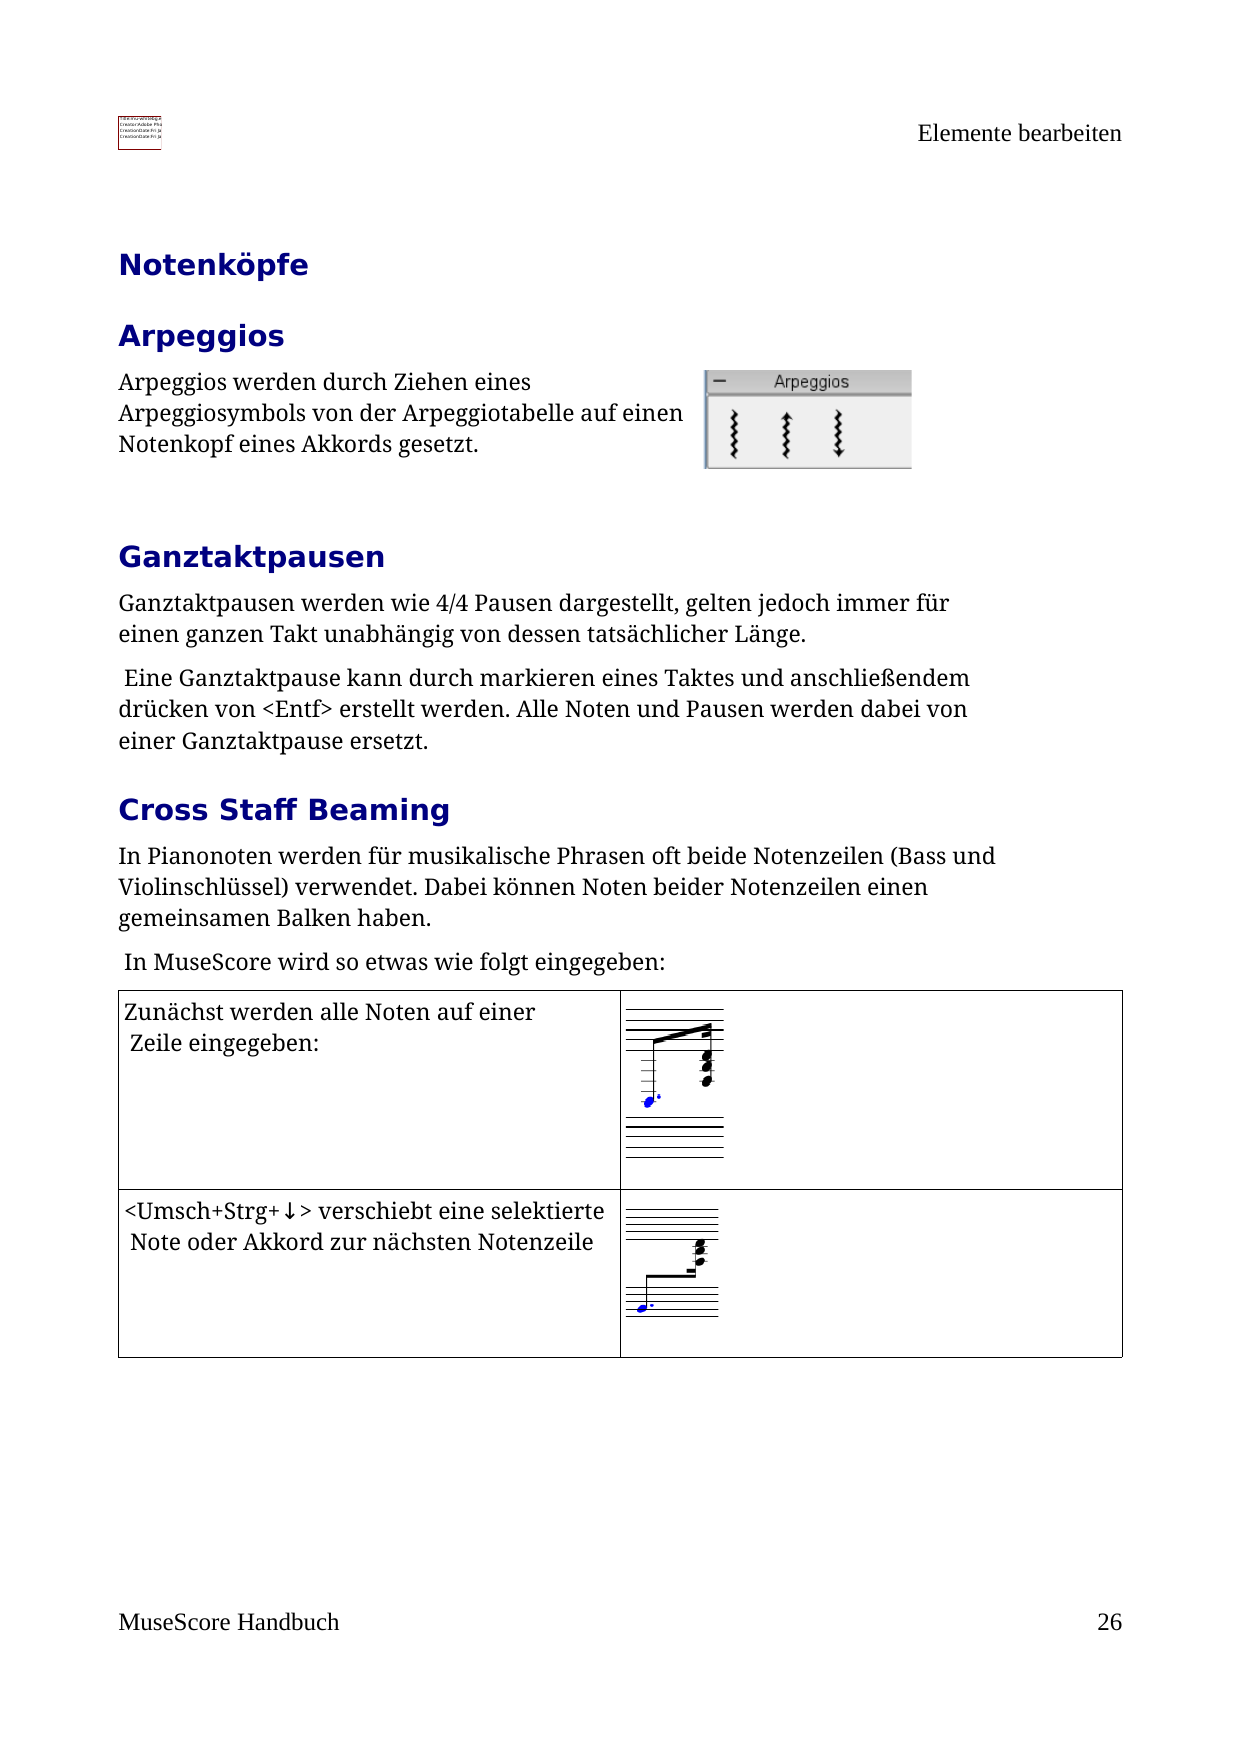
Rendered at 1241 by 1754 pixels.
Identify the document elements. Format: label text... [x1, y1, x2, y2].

table_cell [621, 1334, 1122, 1357]
text Eine Ganztaktpause kann durch markieren eines Taktes und anschließendem drücken von <Entf> erstellt werden. Alle Noten und Pausen werden dabei von einer Ganztaktpause ersetzt. [118, 662, 1004, 756]
picture [703, 370, 912, 469]
text Ganztaktpausen werden wie 4/4 Pausen dargestellt, gelten jedoch immer für einen ganzen Takt unabhängig von dessen tatsächlicher Länge. [118, 587, 1004, 650]
picture [625, 1194, 719, 1334]
table_header [621, 991, 1122, 1189]
text In Pianonoten werden für musikalische Phrasen oft beide Notenzeilen (Bass und Violinschlüssel) verwendet. Dabei können Noten beider Notenzeilen einen gemeinsamen Balken haben. [118, 840, 1004, 934]
table_header Zunächst werden alle Noten auf einer Zeile eingegeben: [119, 991, 620, 1189]
text Arpeggios werden durch Ziehen eines Arpeggiosymbols von der Arpeggiotabelle auf einen Notenkopf eines Akkords gesetzt. [118, 366, 1004, 459]
table_cell <Umsch+Strg+↓> verschiebt eine selektierte Note oder Akkord zur nächsten Notenzeile [119, 1190, 620, 1357]
subtitle Cross Staff Beaming [118, 793, 1122, 827]
subtitle Arpeggios [118, 319, 1122, 353]
table_cell [621, 1190, 1122, 1333]
subtitle Notenköpfe [118, 248, 1122, 282]
subtitle Ganztaktpausen [118, 541, 1122, 575]
text In MuseScore wird so etwas wie folgt eingegeben: [118, 946, 1004, 977]
picture [625, 995, 724, 1169]
